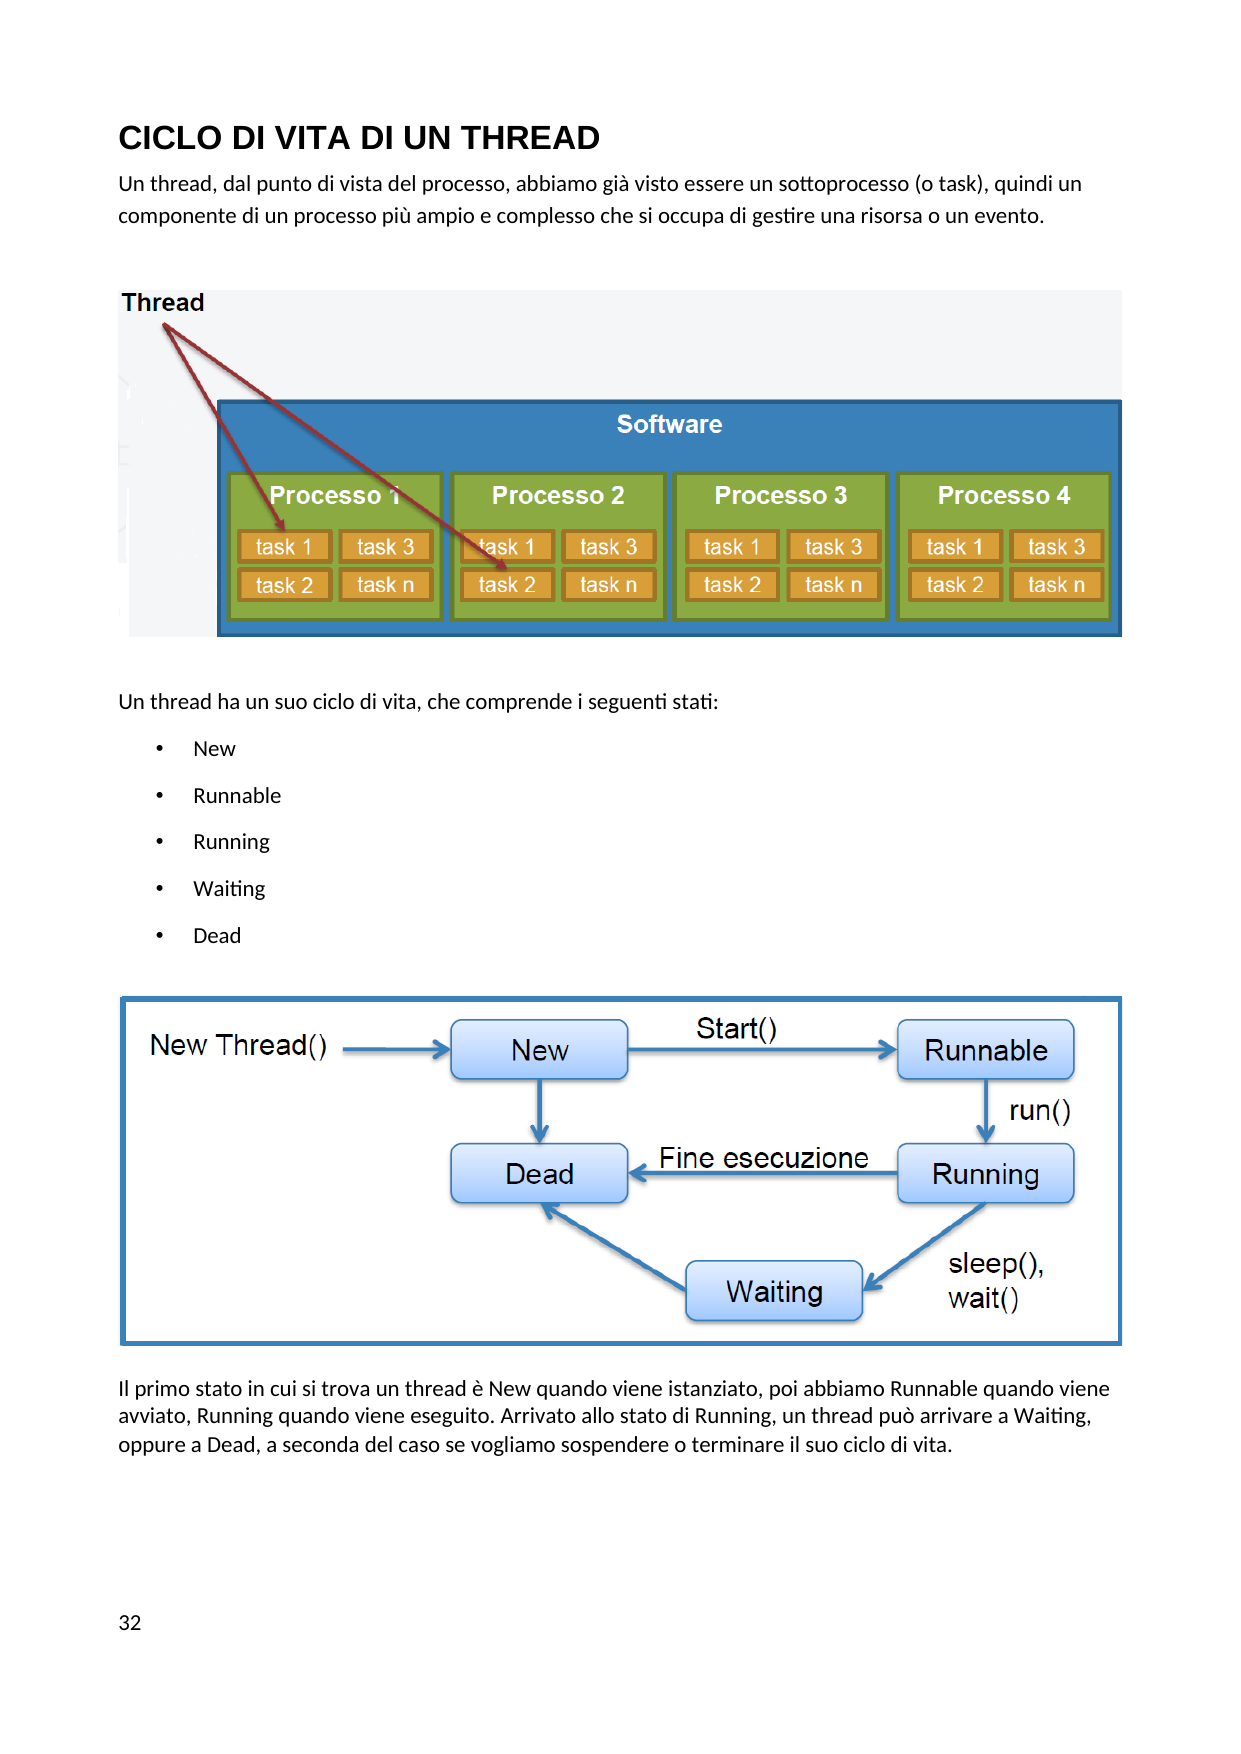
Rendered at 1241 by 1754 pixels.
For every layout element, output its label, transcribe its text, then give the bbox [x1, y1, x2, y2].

list Waiting [156, 874, 1122, 902]
list Dead [156, 921, 1122, 949]
subtitle CICLO DI VITA DI UN THREAD [118, 118, 1122, 157]
list New [156, 734, 1122, 762]
picture [118, 290, 1123, 637]
text Un thread, dal punto di vista del processo, abbiamo già visto essere un sottoprocesso (o task), quindi un componente di un processo più ampio e complesso che si occupa di gestire una risorsa o un evento. [118, 169, 1122, 229]
picture [118, 995, 1123, 1346]
text Il primo stato in cui si trova un thread è New quando viene istanziato, poi abbiamo Runnable quando viene avviato, Running quando viene eseguito. Arrivato allo stato di Running, un thread può arrivare a Waiting, oppure a Dead, a seconda del caso se vogliamo sospendere o terminare il suo ciclo di vita. [118, 1374, 1122, 1458]
text Un thread ha un suo ciclo di vita, che comprende i seguenti stati: [118, 687, 1122, 715]
list Runnable [156, 781, 1122, 809]
list Running [156, 827, 1122, 856]
